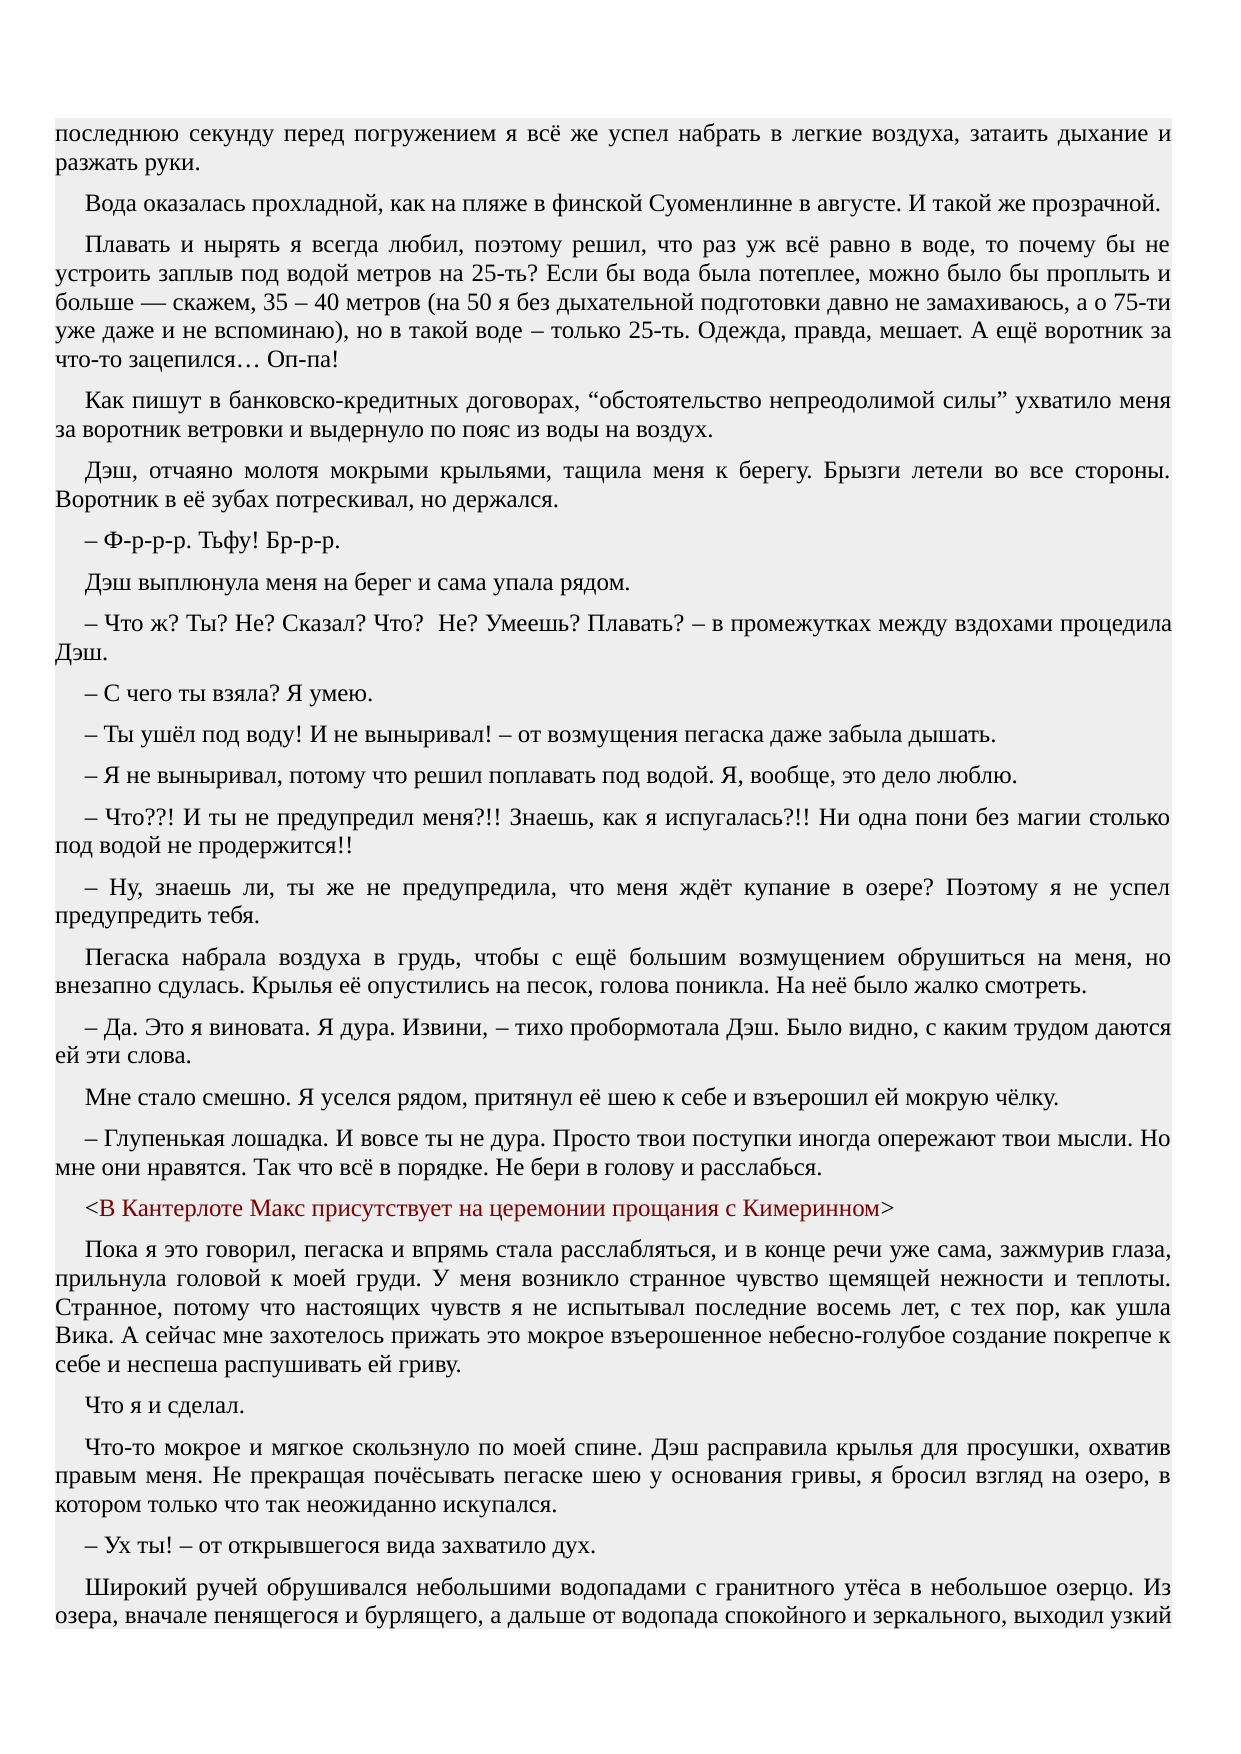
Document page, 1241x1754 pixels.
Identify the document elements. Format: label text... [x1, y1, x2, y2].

text Дэш, отчаяно молотя мокрыми крыльями, тащила меня к берегу. Брызги летели во все стороны. Воротник в её зубах потрескивал, но держался. [55, 456, 1172, 513]
text Пегаска набрала воздуха в грудь, чтобы с ещё большим возмущением обрушиться на меня, но внезапно сдулась. Крылья её опустились на песок, голова поникла. На неё было жалко смотреть. [55, 942, 1172, 999]
text – Да. Это я виновата. Я дура. Извини, – тихо пробормотала Дэш. Было видно, с каким трудом даются ей эти слова. [55, 1012, 1172, 1069]
text Мне стало смешно. Я уселся рядом, притянул её шею к себе и взъерошил ей мокрую чёлку. [55, 1082, 1172, 1111]
text – Что??! И ты не предупредил меня?!! Знаешь, как я испугалась?!! Ни одна пони без магии столько под водой не продержится!! [55, 802, 1172, 859]
text – С чего ты взяла? Я умею. [55, 678, 1172, 707]
text Вода оказалась прохладной, как на пляже в финской Суоменлинне в августе. И такой же прозрачной. [55, 188, 1172, 217]
text – Ты ушёл под воду! И не выныривал! – от возмущения пегаска даже забыла дышать. [55, 719, 1172, 748]
text последнюю секунду перед погружением я всё же успел набрать в легкие воздуха, затаить дыхание и разжать руки. [55, 118, 1172, 176]
text – Ф-р-р-р. Тьфу! Бр-р-р. [55, 526, 1172, 554]
text Что я и сделал. [55, 1391, 1172, 1419]
text <В Кантерлоте Макс присутствует на церемонии прощания с Кимеринном> [55, 1193, 1172, 1222]
text Что-то мокрое и мягкое скользнуло по моей спине. Дэш расправила крылья для просушки, охватив правым меня. Не прекращая почёсывать пегаске шею у основания гривы, я бросил взгляд на озеро, в котором только что так неожиданно искупался. [55, 1432, 1172, 1518]
text Плавать и нырять я всегда любил, поэтому решил, что раз уж всё равно в воде, то почему бы не устроить заплыв под водой метров на 25-ть? Если бы вода была потеплее, можно было бы проплыть и больше — скажем, 35 – 40 метров (на 50 я без дыхательной подготовки давно не замахиваюсь, а о 75-ти уже даже и не вспоминаю), но в такой воде – только 25-ть. Одежда, правда, мешает. А ещё воротник за что-то зацепился… Оп-па! [55, 229, 1172, 373]
text – Ну, знаешь ли, ты же не предупредила, что меня ждёт купание в озере? Поэтому я не успел предупредить тебя. [55, 872, 1172, 929]
text – Что ж? Ты? Не? Сказал? Что? Не? Умеешь? Плавать? – в промежутках между вздохами процедила Дэш. [55, 608, 1172, 666]
text – Глупенькая лошадка. И вовсе ты не дура. Просто твои поступки иногда опережают твои мысли. Но мне они нравятся. Так что всё в порядке. Не бери в голову и расслабься. [55, 1123, 1172, 1181]
text – Ух ты! – от открывшегося вида захватило дух. [55, 1531, 1172, 1559]
text Дэш выплюнула меня на берег и сама упала рядом. [55, 567, 1172, 596]
text Широкий ручей обрушивался небольшими водопадами с гранитного утёса в небольшое озерцо. Из озера, вначале пенящегося и бурлящего, а дальше от водопада спокойного и зеркального, выходил узкий [55, 1572, 1172, 1629]
text Как пишут в банковско-кредитных договорах, “обстоятельство непреодолимой силы” ухватило меня за воротник ветровки и выдернуло по пояс из воды на воздух. [55, 386, 1172, 443]
text Пока я это говорил, пегаска и впрямь стала расслабляться, и в конце речи уже сама, зажмурив глаза, прильнула головой к моей груди. У меня возникло странное чувство щемящей нежности и теплоты. Странное, потому что настоящих чувств я не испытывал последние восемь лет, с тех пор, как ушла Вика. А сейчас мне захотелось прижать это мокрое взъерошенное небесно-голубое создание покрепче к себе и неспеша распушивать ей гриву. [55, 1234, 1172, 1378]
text – Я не выныривал, потому что решил поплавать под водой. Я, вообще, это дело люблю. [55, 761, 1172, 789]
